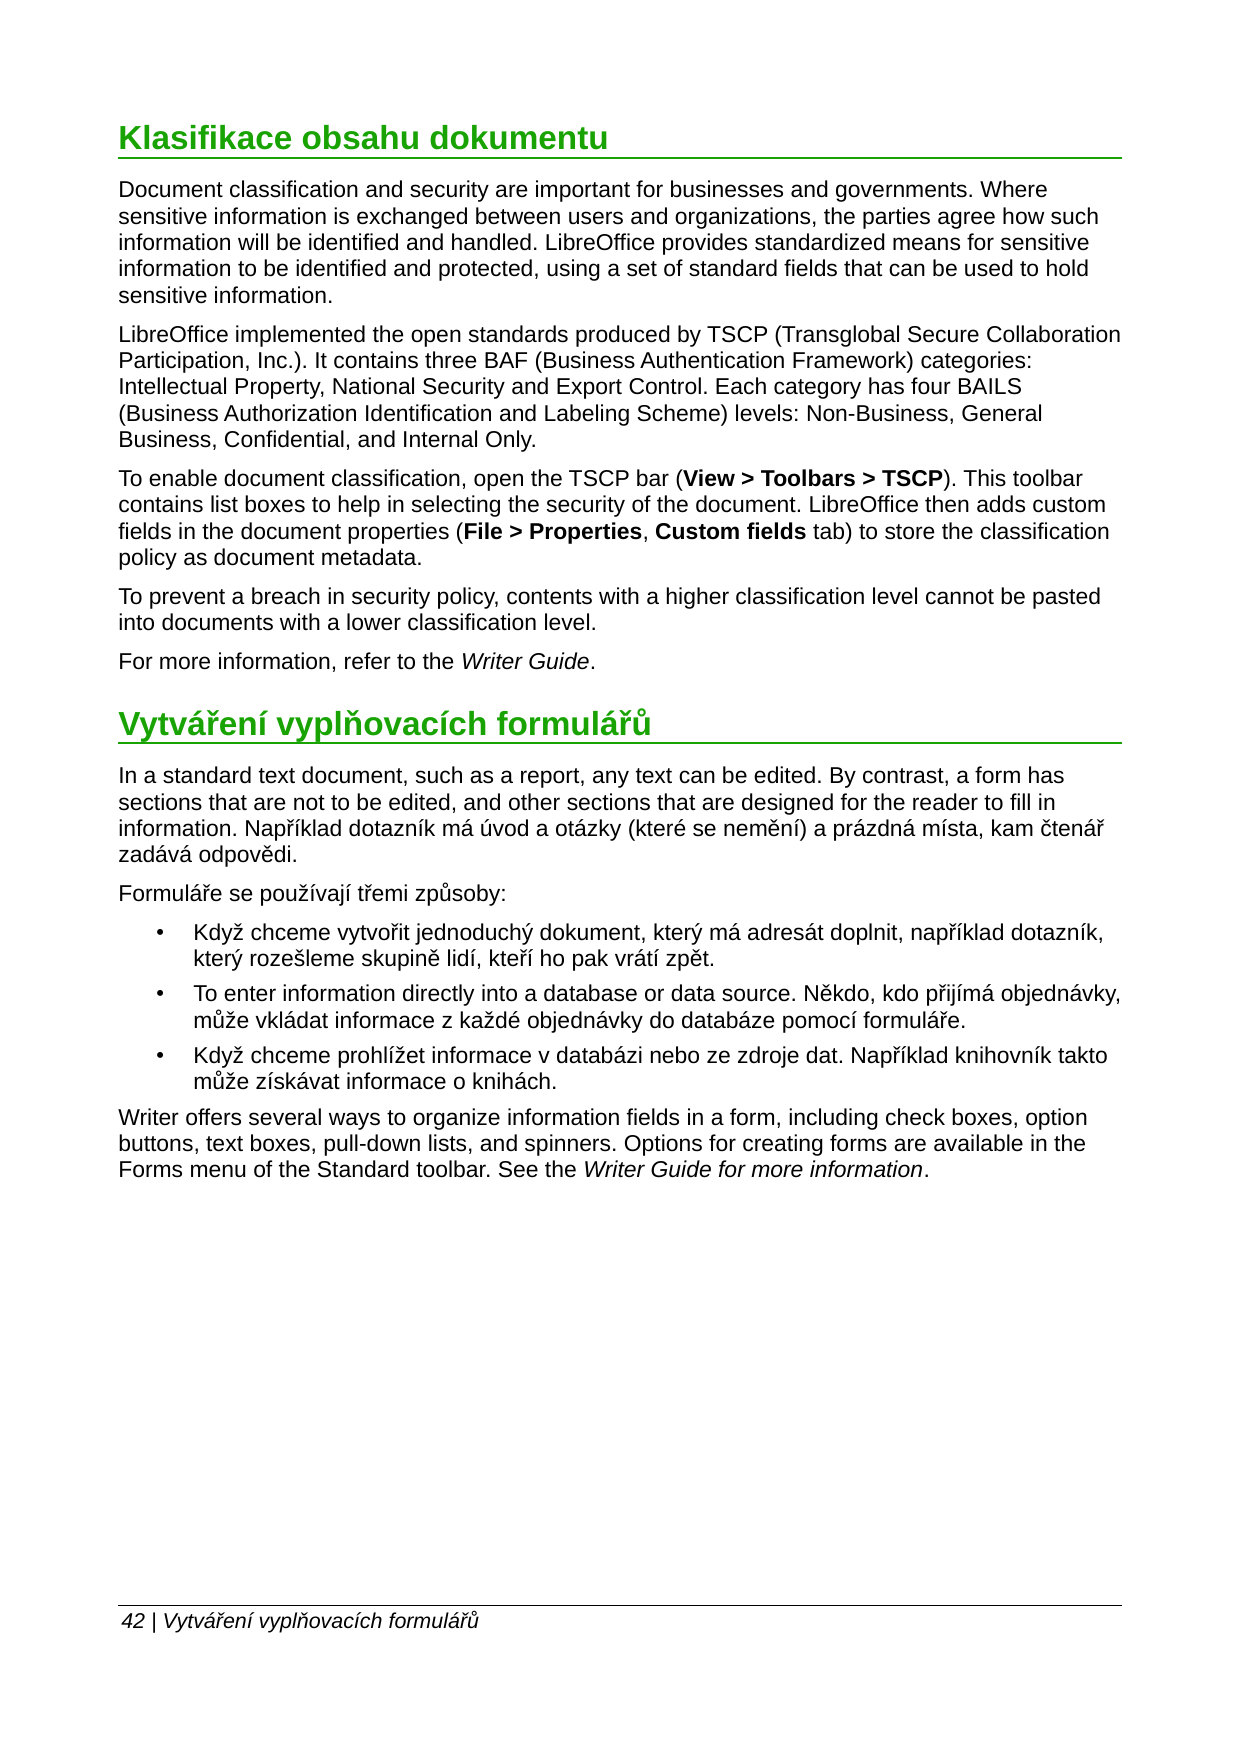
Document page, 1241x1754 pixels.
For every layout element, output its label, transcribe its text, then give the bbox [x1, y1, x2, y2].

text In a standard text document, such as a report, any text can be edited. By contrast, a form has sections that are not to be edited, and other sections that are designed for the reader to fill in information. Například dotazník má úvod a otázky (které se nemění) a prázdná místa, kam čtenář zadává odpovědi. [118, 762, 1122, 867]
text For more information, refer to the Writer Guide. [118, 648, 1122, 674]
text To prevent a breach in security policy, contents with a higher classification level cannot be pasted into documents with a lower classification level. [118, 583, 1122, 636]
text Formuláře se používají třemi způsoby: [118, 880, 1122, 906]
subtitle Klasifikace obsahu dokumentu [118, 118, 1122, 157]
list Když chceme prohlížet informace v databázi nebo ze zdroje dat. Například knihovník takto může získávat informace o knihách. [156, 1042, 1122, 1095]
list To enter information directly into a database or data source. Někdo, kdo přijímá objednávky, může vkládat informace z každé objednávky do databáze pomocí formuláře. [156, 980, 1122, 1033]
text LibreOffice implemented the open standards produced by TSCP (Transglobal Secure Collaboration Participation, Inc.). It contains three BAF (Business Authentication Framework) categories: Intellectual Property, National Security and Export Control. Each category has four BAILS (Business Authorization Identification and Labeling Scheme) levels: Non-Business, General Business, Confidential, and Internal Only. [118, 321, 1122, 452]
text Document classification and security are important for businesses and governments. Where sensitive information is exchanged between users and organizations, the parties agree how such information will be identified and handled. LibreOffice provides standardized means for sensitive information to be identified and protected, using a set of standard fields that can be used to hold sensitive information. [118, 176, 1122, 308]
list Když chceme vytvořit jednoduchý dokument, který má adresát doplnit, například dotazník, který rozešleme skupině lidí, kteří ho pak vrátí zpět. [156, 919, 1122, 972]
subtitle Vytváření vyplňovacích formulářů [118, 704, 1122, 742]
text Writer offers several ways to organize information fields in a form, including check boxes, option buttons, text boxes, pull-down lists, and spinners. Options for creating forms are available in the Forms menu of the Standard toolbar. See the Writer Guide for more information. [118, 1103, 1122, 1183]
text To enable document classification, open the TSCP bar (View > Toolbars > TSCP). This toolbar contains list boxes to help in selecting the security of the document. LibreOffice then adds custom fields in the document properties (File > Properties, Custom fields tab) to store the classification policy as document metadata. [118, 465, 1122, 570]
